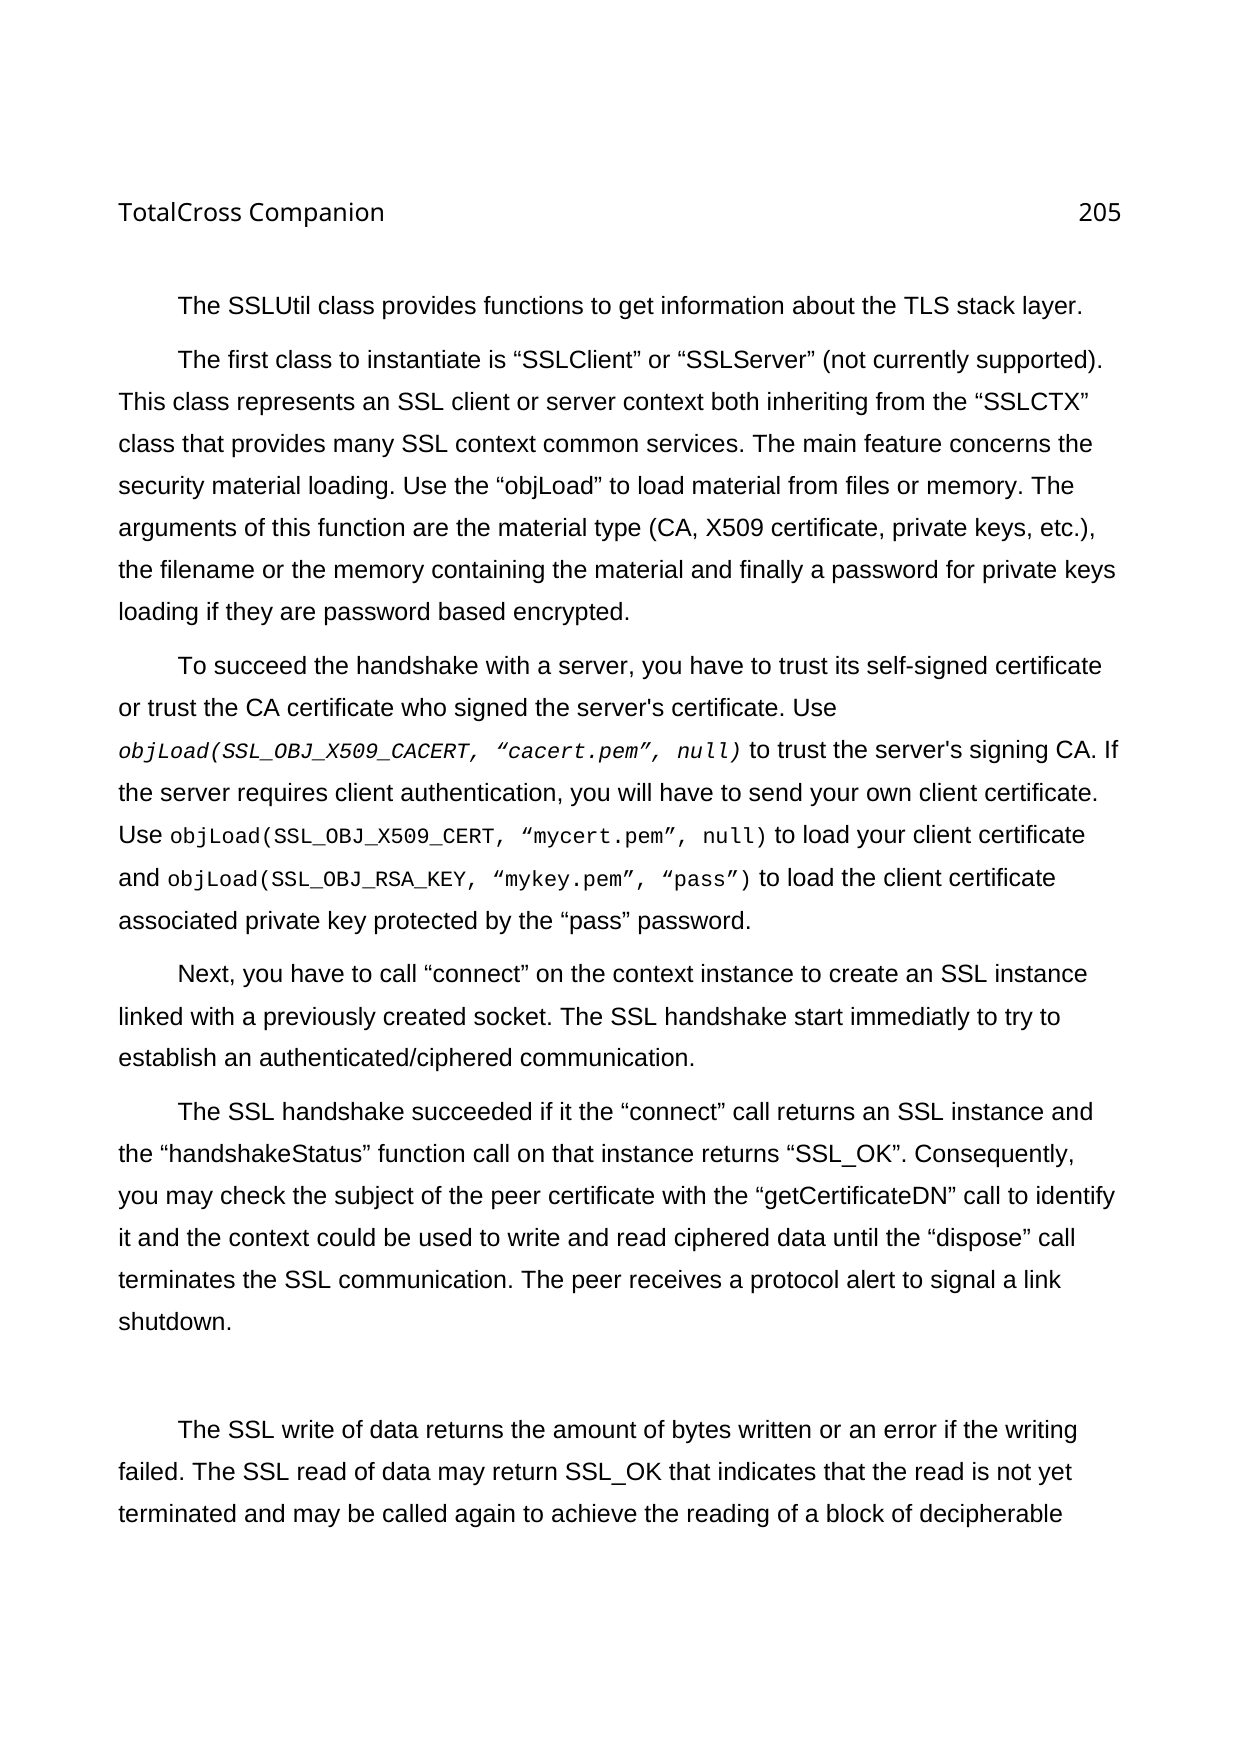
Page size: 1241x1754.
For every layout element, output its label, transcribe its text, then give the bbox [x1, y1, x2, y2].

text Next, you have to call “connect” on the context instance to create an SSL instance linked with a previously created socket. The SSL handshake start immediatly to try to establish an authenticated/ciphered communication. [118, 960, 1122, 1072]
text The SSL handshake succeeded if it the “connect” call returns an SSL instance and the “handshakeStatus” function call on that instance returns “SSL_OK”. Consequently, you may check the subject of the peer certificate with the “getCertificateDN” call to identify it and the context could be used to write and read ciphered data until the “dispose” call terminates the SSL communication. The peer receives a protocol alert to signal a link shutdown. [118, 1098, 1122, 1336]
text To succeed the handshake with a server, you have to trust its self-signed certificate or trust the CA certificate who signed the server's certificate. Use objLoad(SSL_OBJ_X509_CACERT, “cacert.pem”, null) to trust the server's signing CA. If the server requires client authentication, you will have to send your own client certificate. Use objLoad(SSL_OBJ_X509_CERT, “mycert.pem”, null) to load your client certificate and objLoad(SSL_OBJ_RSA_KEY, “mykey.pem”, “pass”) to load the client certificate associated private key protected by the “pass” password. [118, 652, 1122, 934]
text The SSLUtil class provides functions to get information about the TLS stack layer. [118, 292, 1122, 320]
text The first class to instantiate is “SSLClient” or “SSLServer” (not currently supported). This class represents an SSL client or server context both inheriting from the “SSLCTX” class that provides many SSL context common services. The main feature concerns the security material loading. Use the “objLoad” to load material from files or memory. The arguments of this function are the material type (CA, X509 certificate, private keys, etc.), the filename or the memory containing the material and finally a password for private keys loading if they are password based encrypted. [118, 346, 1122, 626]
text The SSL write of data returns the amount of bytes written or an error if the writing failed. The SSL read of data may return SSL_OK that indicates that the read is not yet terminated and may be called again to achieve the reading of a block of decipherable [118, 1416, 1122, 1528]
